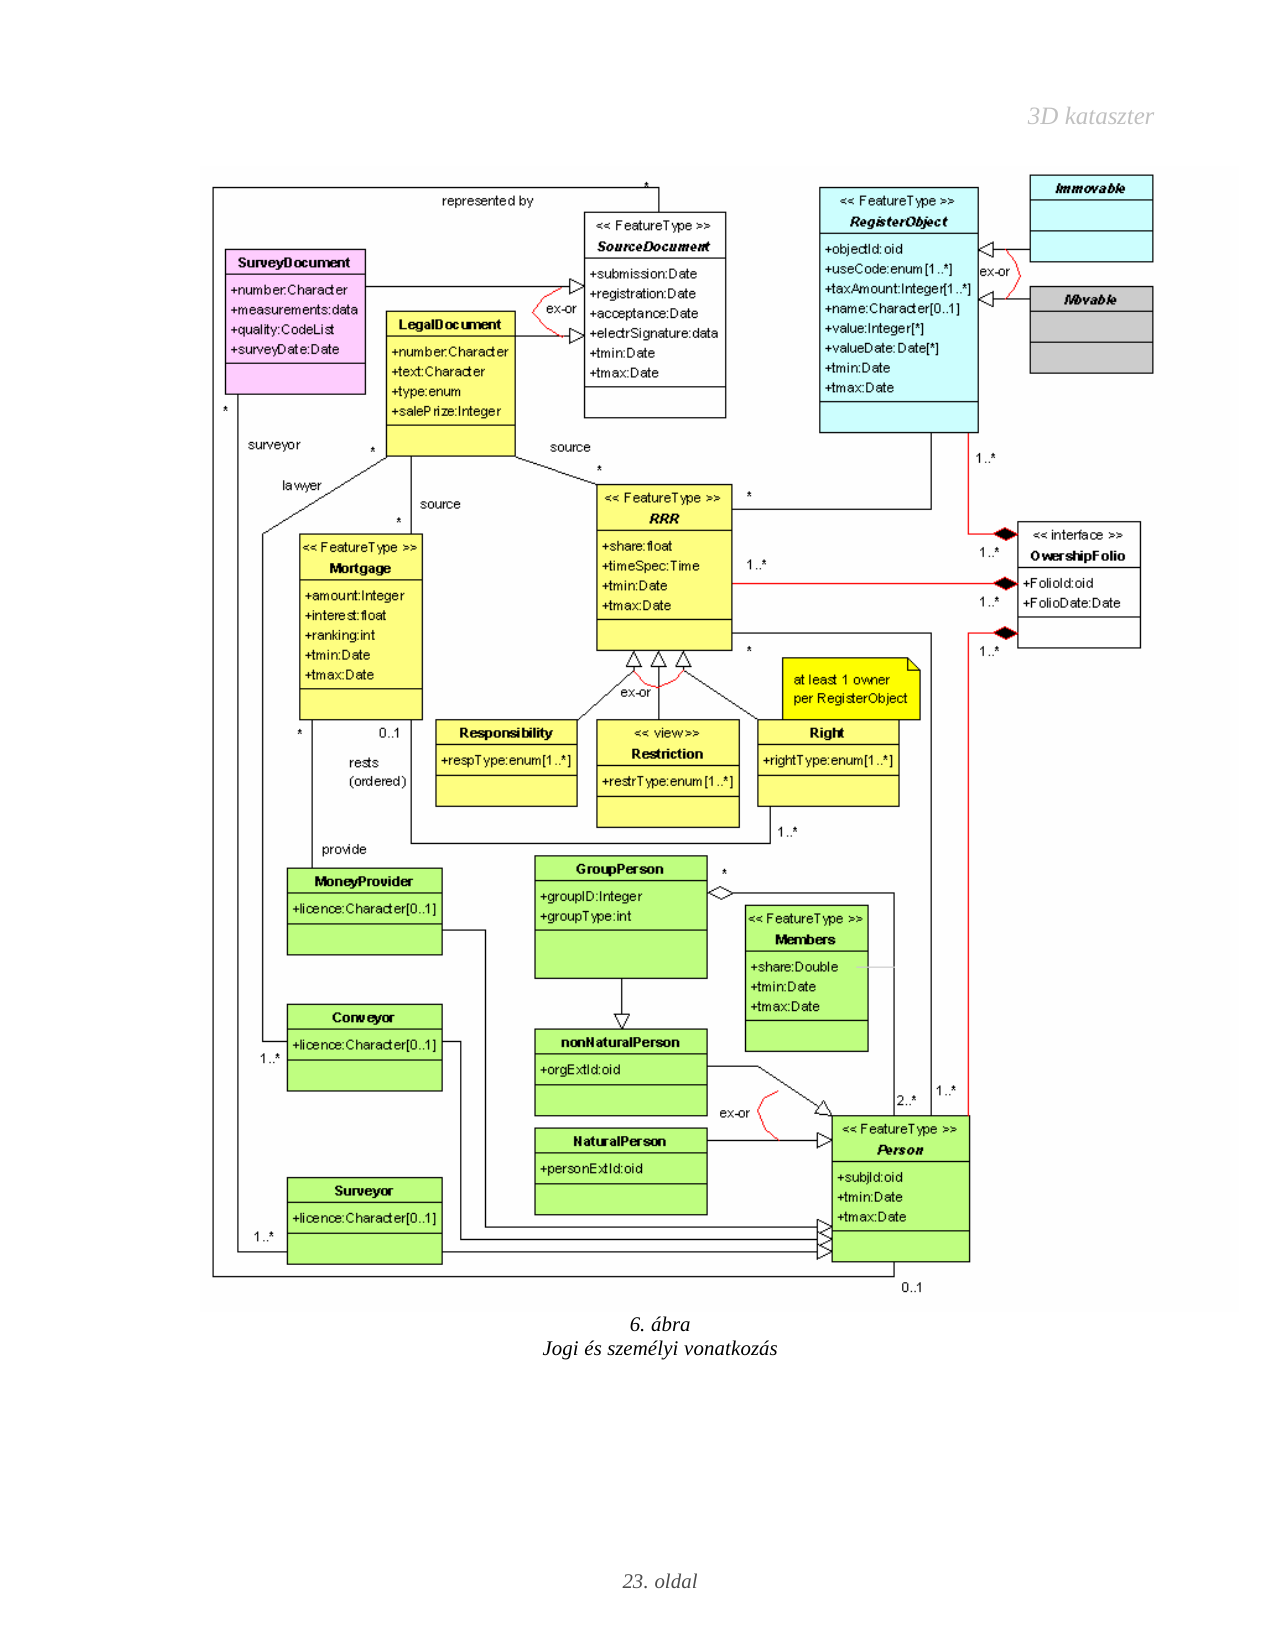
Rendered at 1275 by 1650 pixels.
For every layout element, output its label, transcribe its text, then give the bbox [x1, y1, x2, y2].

picture [200, 166, 1239, 1312]
text 6. ábra [166, 1312, 1156, 1336]
text Jogi és személyi vonatkozás [166, 1336, 1156, 1360]
